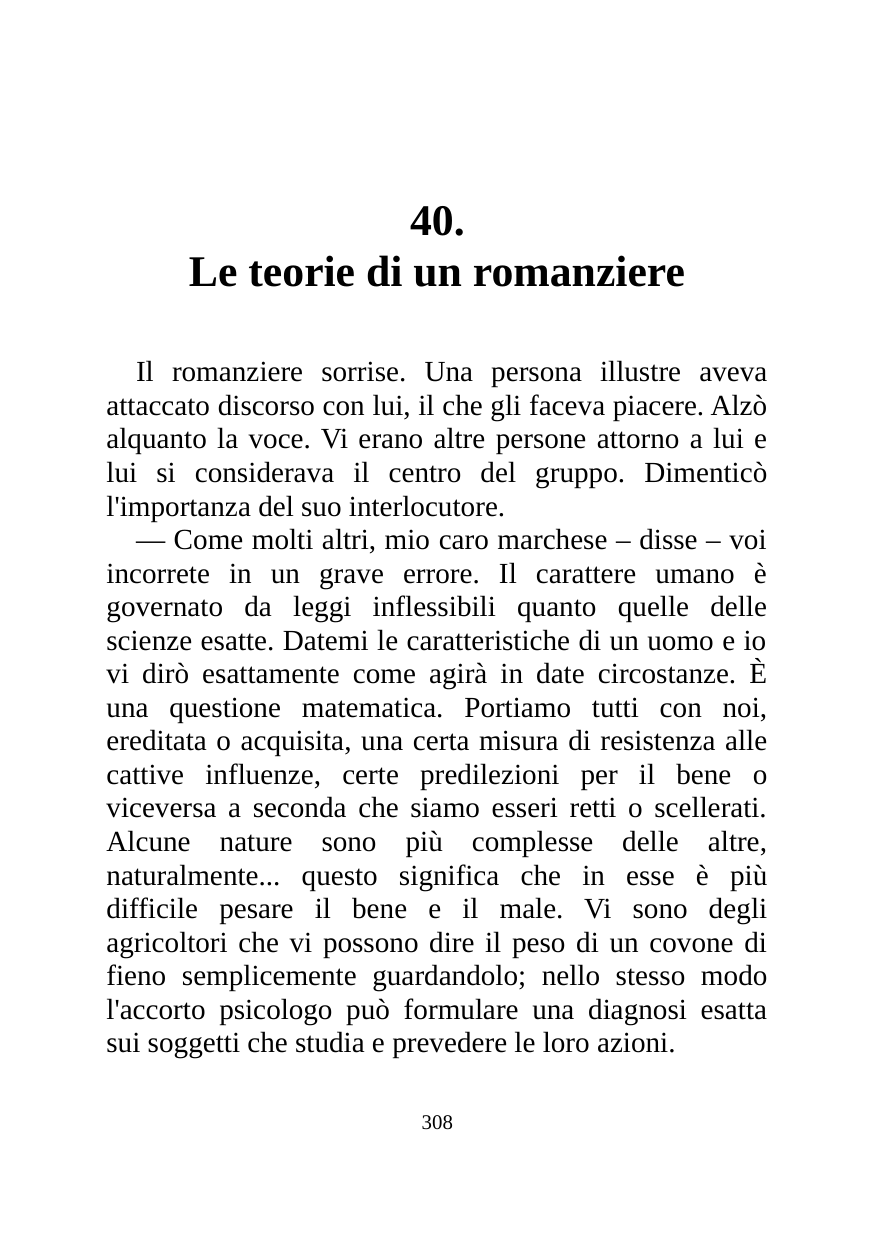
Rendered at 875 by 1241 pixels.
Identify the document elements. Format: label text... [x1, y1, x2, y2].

text — Come molti altri, mio caro marchese – disse – voi incorrete in un grave errore. Il carattere umano è governato da leggi inflessibili quanto quelle delle scienze esatte. Datemi le caratteristiche di un uomo e io vi dirò esattamente come agirà in date circostanze. È una questione matematica. Portiamo tutti con noi, ereditata o acquisita, una certa misura di resistenza alle cattive influenze, certe predilezioni per il bene o viceversa a seconda che siamo esseri retti o scellerati. Alcune nature sono più complesse delle altre, naturalmente... questo significa che in esse è più difficile pesare il bene e il male. Vi sono degli agricoltori che vi possono dire il peso di un covone di fieno semplicemente guardandolo; nello stesso modo l'accorto psicologo può formulare una diagnosi esatta sui soggetti che studia e prevedere le loro azioni. [106, 522, 768, 1059]
subtitle 40. Le teorie di un romanziere [106, 195, 768, 295]
text Il romanziere sorrise. Una persona illustre aveva attaccato discorso con lui, il che gli faceva piacere. Alzò alquanto la voce. Vi erano altre persone attorno a lui e lui si considerava il centro del gruppo. Dimenticò l'importanza del suo interlocutore. [106, 354, 768, 522]
